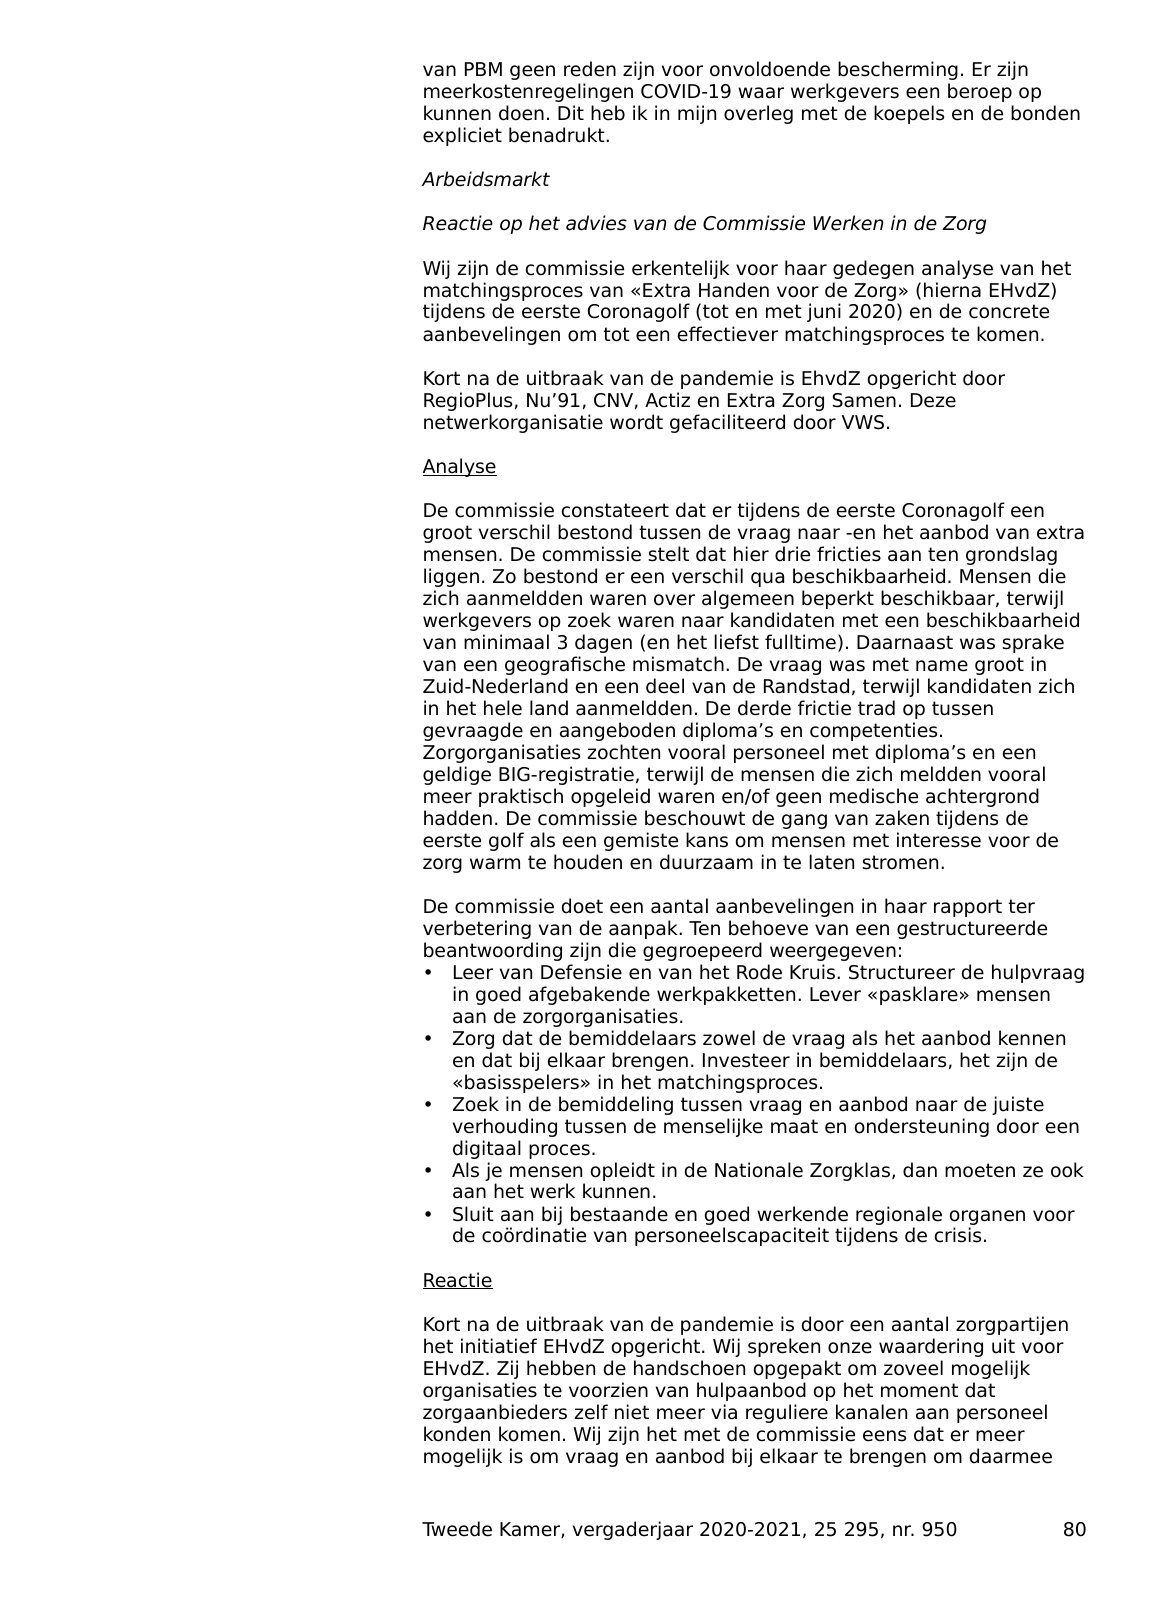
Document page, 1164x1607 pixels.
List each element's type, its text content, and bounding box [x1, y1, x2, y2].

text • Als je mensen opleidt in de Nationale Zorgklas, dan moeten ze ook aan het werk kunnen. [422, 1159, 1087, 1203]
subtitle Arbeidsmarkt [422, 169, 1087, 191]
subtitle Analyse [422, 456, 1087, 478]
text • Sluit aan bij bestaande en goed werkende regionale organen voor de coördinatie van personeelscapaciteit tijdens de crisis. [422, 1203, 1087, 1247]
text • Leer van Defensie en van het Rode Kruis. Structureer de hulpvraag in goed afgebakende werkpakketten. Lever «pasklare» mensen aan de zorgorganisaties. [422, 962, 1087, 1028]
text De commissie doet een aantal aanbevelingen in haar rapport ter verbetering van de aanpak. Ten behoeve van een gestructureerde beantwoording zijn die gegroepeerd weergegeven: [422, 896, 1087, 962]
text • Zoek in de bemiddeling tussen vraag en aanbod naar de juiste verhouding tussen de menselijke maat en ondersteuning door een digitaal proces. [422, 1093, 1087, 1159]
text Kort na de uitbraak van de pandemie is door een aantal zorgpartijen het initiatief EHvdZ opgericht. Wij spreken onze waardering uit voor EHvdZ. Zij hebben de handschoen opgepakt om zoveel mogelijk organisaties te voorzien van hulpaanbod op het moment dat zorgaanbieders zelf niet meer via reguliere kanalen aan personeel konden komen. Wij zijn het met de commissie eens dat er meer mogelijk is om vraag en aanbod bij elkaar te brengen om daarmee [422, 1314, 1087, 1468]
text De commissie constateert dat er tijdens de eerste Coronagolf een groot verschil bestond tussen de vraag naar -en het aanbod van extra mensen. De commissie stelt dat hier drie fricties aan ten grondslag liggen. Zo bestond er een verschil qua beschikbaarheid. Mensen die zich aanmeldden waren over algemeen beperkt beschikbaar, terwijl werkgevers op zoek waren naar kandidaten met een beschikbaarheid van minimaal 3 dagen (en het liefst fulltime). Daarnaast was sprake van een geografische mismatch. De vraag was met name groot in Zuid-Nederland en een deel van de Randstad, terwijl kandidaten zich in het hele land aanmeldden. De derde frictie trad op tussen gevraagde en aangeboden diploma’s en competenties. Zorgorganisaties zochten vooral personeel met diploma’s en een geldige BIG-registratie, terwijl de mensen die zich meldden vooral meer praktisch opgeleid waren en/of geen medische achtergrond hadden. De commissie beschouwt de gang van zaken tijdens de eerste golf als een gemiste kans om mensen met interesse voor de zorg warm te houden en duurzaam in te laten stromen. [422, 500, 1087, 873]
text • Zorg dat de bemiddelaars zowel de vraag als het aanbod kennen en dat bij elkaar brengen. Investeer in bemiddelaars, het zijn de «basisspelers» in het matchingsproces. [422, 1028, 1087, 1093]
subtitle Reactie [422, 1269, 1087, 1292]
subtitle Reactie op het advies van de Commissie Werken in de Zorg [422, 213, 1087, 235]
text van PBM geen reden zijn voor onvoldoende bescherming. Er zijn meerkostenregelingen COVID-19 waar werkgevers een beroep op kunnen doen. Dit heb ik in mijn overleg met de koepels en de bonden expliciet benadrukt. [422, 59, 1087, 147]
text Kort na de uitbraak van de pandemie is EhvdZ opgericht door RegioPlus, Nu’91, CNV, Actiz en Extra Zorg Samen. Deze netwerkorganisatie wordt gefaciliteerd door VWS. [422, 368, 1087, 433]
text Wij zijn de commissie erkentelijk voor haar gedegen analyse van het matchingsproces van «Extra Handen voor de Zorg» (hierna EHvdZ) tijdens de eerste Coronagolf (tot en met juni 2020) en de concrete aanbevelingen om tot een effectiever matchingsproces te komen. [422, 257, 1087, 345]
